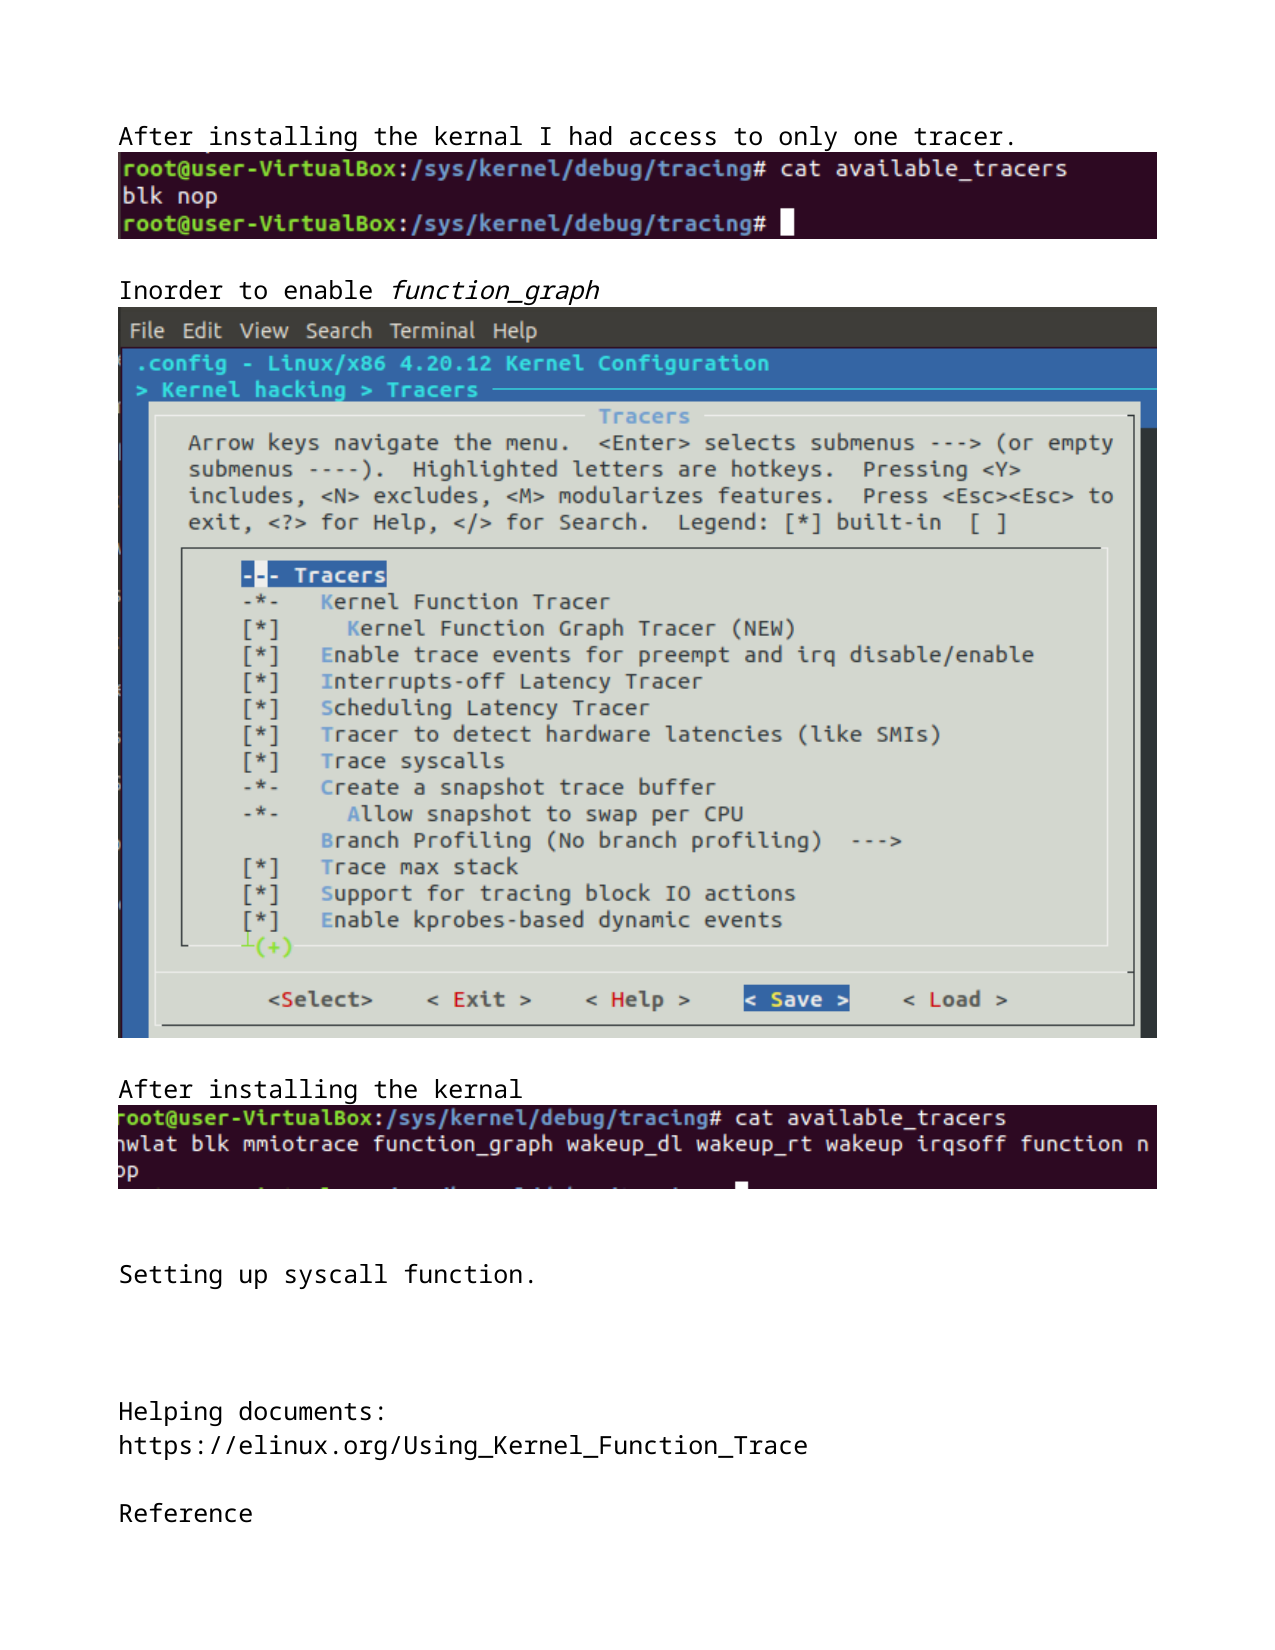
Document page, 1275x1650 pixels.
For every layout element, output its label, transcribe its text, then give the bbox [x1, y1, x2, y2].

text Helping documents: [118, 1393, 1157, 1427]
text https://elinux.org/Using_Kernel_Function_Trace [118, 1427, 1157, 1461]
picture [118, 152, 1157, 239]
text After installing the kernal I had access to only one tracer. [118, 118, 1157, 152]
picture [118, 307, 1157, 1038]
text Reference [118, 1495, 1157, 1529]
text After installing the kernal [118, 1071, 1157, 1105]
text Inorder to enable function_graph [118, 273, 1157, 307]
text Setting up syscall function. [118, 1257, 1157, 1291]
picture [118, 1105, 1157, 1189]
